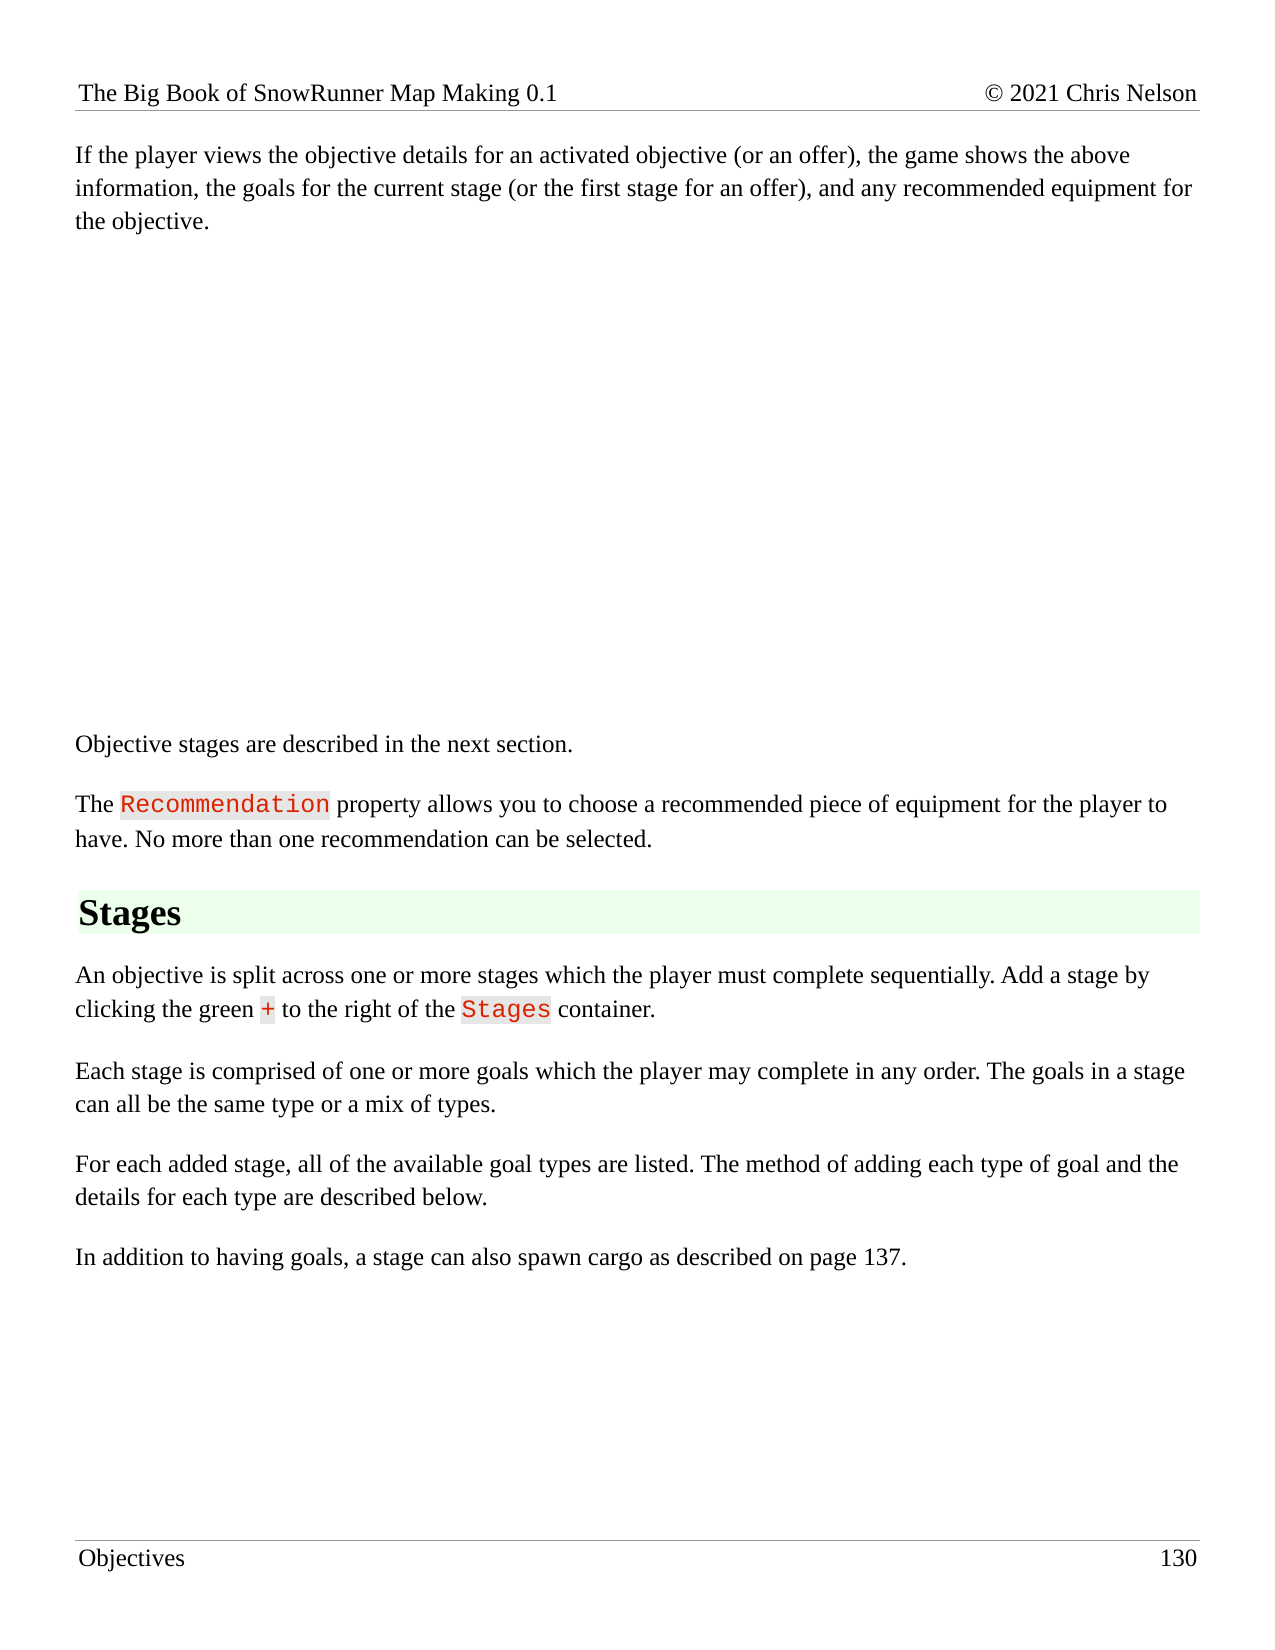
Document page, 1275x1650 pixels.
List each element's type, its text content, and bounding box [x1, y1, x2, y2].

text Objective stages are described in the next section. [75, 729, 1200, 758]
text For each added stage, all of the available goal types are listed. The method of adding each type of goal and the details for each type are described below. [75, 1149, 1200, 1211]
text Each stage is comprised of one or more goals which the player may complete in any order. The goals in a stage can all be the same type or a mix of types. [75, 1056, 1200, 1118]
text In addition to having goals, a stage can also spawn cargo as described on page 137. [75, 1242, 1200, 1271]
text An objective is split across one or more stages which the player must complete sequentially. Add a stage by clicking the green + to the right of the Stages container. [75, 961, 1200, 1024]
subtitle Stages [78, 890, 1200, 934]
text The Recommendation property allows you to choose a recommended piece of equipment for the player to have. No more than one recommendation can be selected. [75, 789, 1200, 853]
text If the player views the objective details for an activated objective (or an offer), the game shows the above information, the goals for the current stage (or the first stage for an offer), and any recommended equipment for the objective. [75, 140, 1200, 235]
